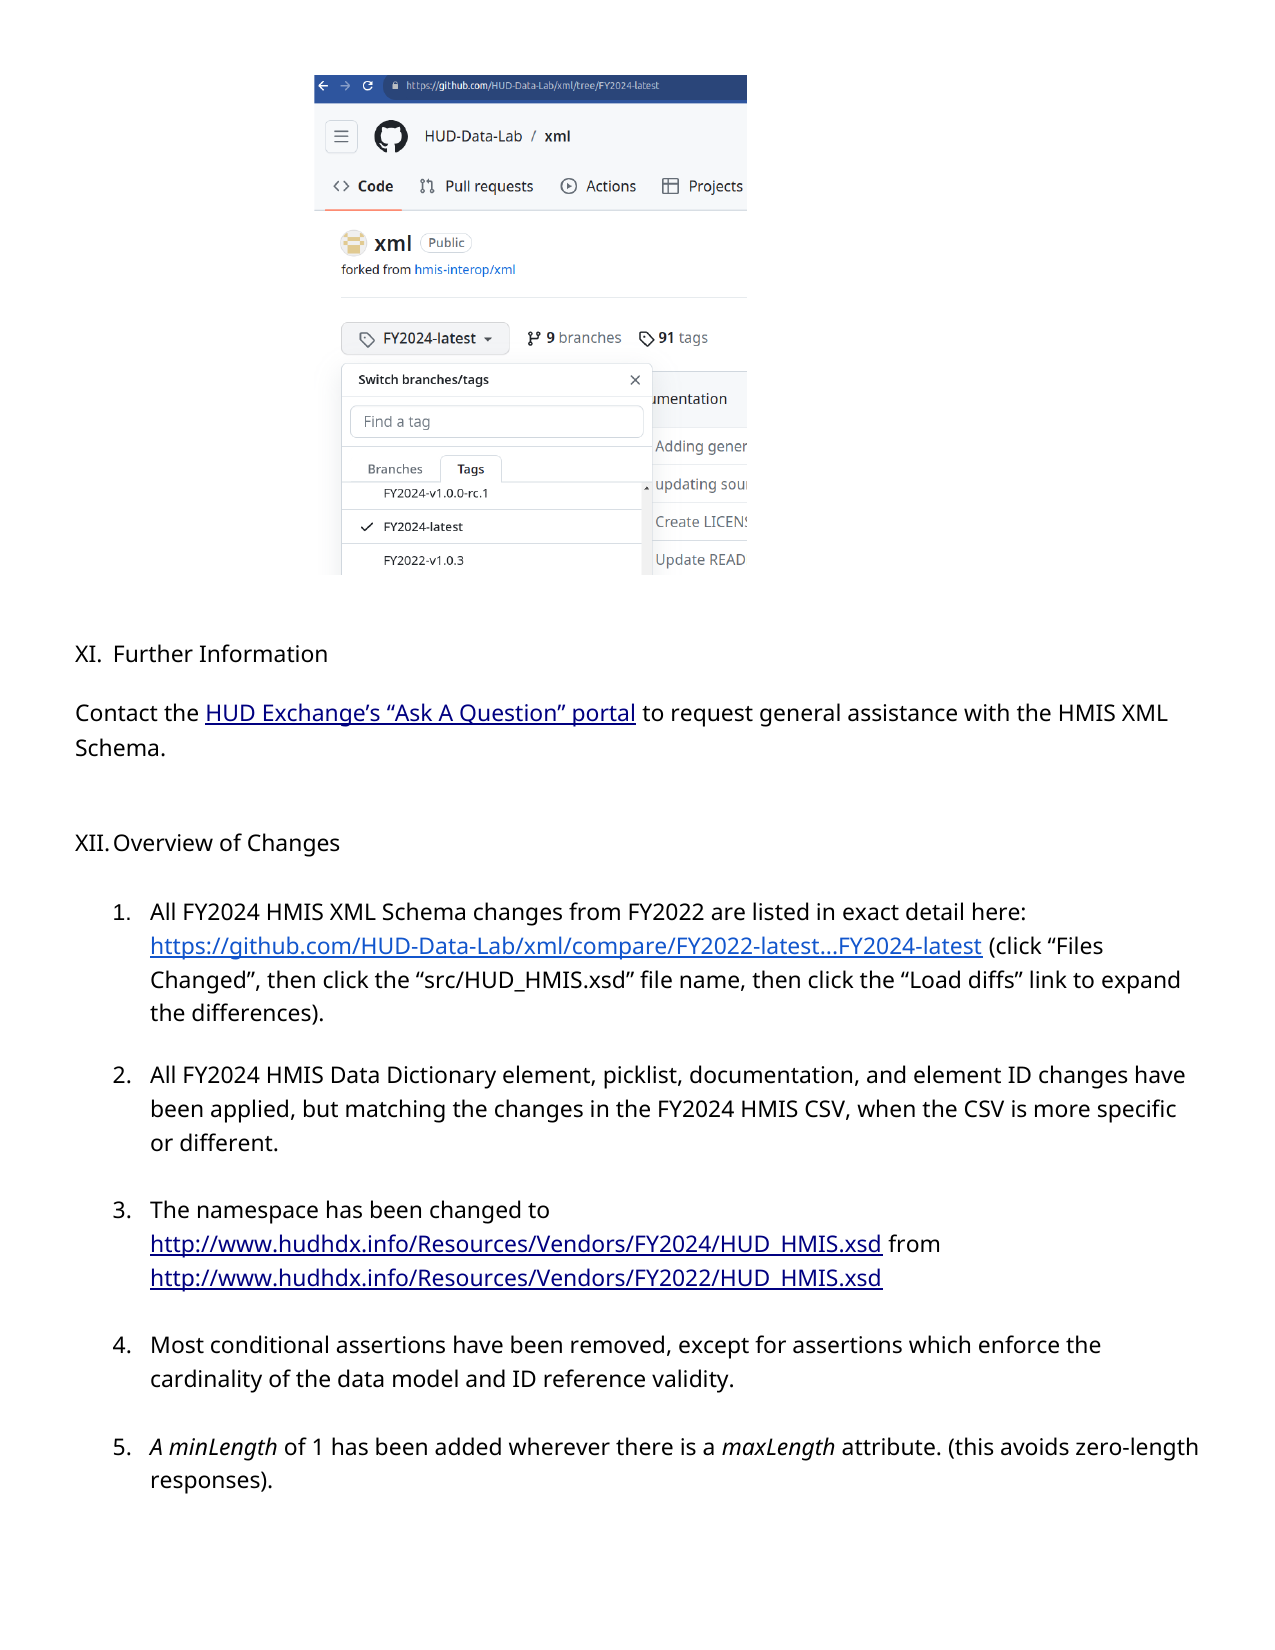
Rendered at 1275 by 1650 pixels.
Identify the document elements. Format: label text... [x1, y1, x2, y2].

text Contact the HUD Exchange’s “Ask A Question” portal to request general assistance with the HMIS XML Schema. [75, 696, 1200, 764]
list The namespace has been changed to http://www.hudhdx.info/Resources/Vendors/FY2024/HUD_HMIS.xsd from http://www.hudhdx.info/Resources/Vendors/FY2022/HUD_HMIS.xsd [112, 1194, 1200, 1327]
picture [314, 75, 747, 575]
list All FY2024 HMIS Data Dictionary element, picklist, documentation, and element ID changes have been applied, but matching the changes in the FY2024 HMIS CSV, when the CSV is more specific or different. [112, 1059, 1200, 1192]
subtitle Further Information [75, 638, 1200, 669]
subtitle Overview of Changes [75, 827, 1200, 858]
list Most conditional assertions have been removed, except for assertions which enforce the cardinality of the data model and ID reference validity. [112, 1329, 1200, 1428]
list A minLength of 1 has been added wherever there is a maxLength attribute. (this avoids zero-length responses). [112, 1430, 1200, 1529]
list All FY2024 HMIS XML Schema changes from FY2022 are listed in exact detail here: https://github.com/HUD-Data-Lab/xml/compare/FY2022-latest...FY2024-latest (click “Files Changed”, then click the “src/HUD_HMIS.xsd” file name, then click the “Load diffs” link to expand the differences). [112, 896, 1200, 1057]
